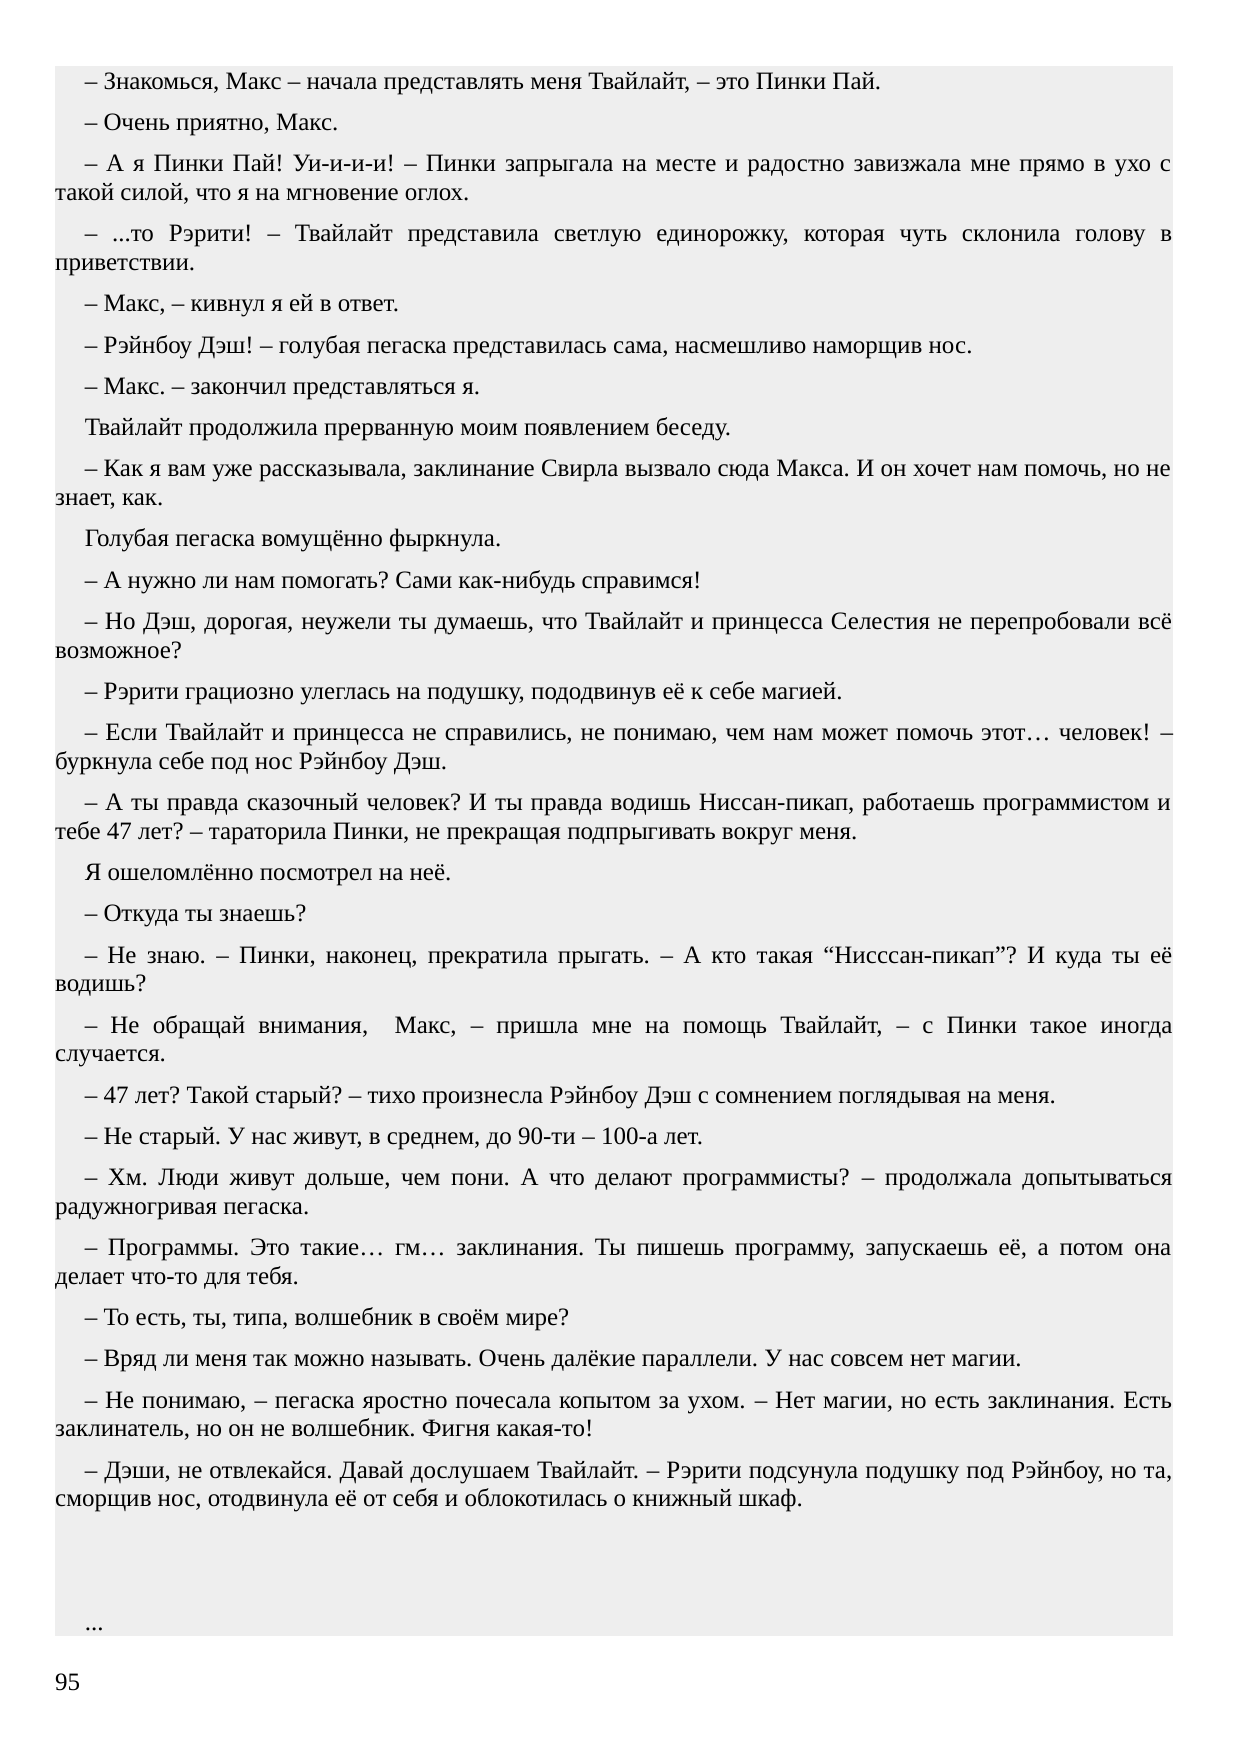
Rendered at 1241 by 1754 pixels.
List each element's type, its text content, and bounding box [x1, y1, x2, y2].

text – Откуда ты знаешь? [55, 898, 1173, 927]
text – 47 лет? Такой старый? – тихо произнесла Рэйнбоу Дэш с сомнением поглядывая на меня. [55, 1080, 1173, 1108]
text – Очень приятно, Макс. [55, 107, 1173, 136]
text – То есть, ты, типа, волшебник в своём мире? [55, 1302, 1173, 1331]
text – Как я вам уже рассказывала, заклинание Свирла вызвало сюда Макса. И он хочет нам помочь, но не знает, как. [55, 453, 1173, 511]
text – Не обращай внимания, Макс, – пришла мне на помощь Твайлайт, – с Пинки такое иногда случается. [55, 1010, 1173, 1067]
text – А я Пинки Пай! Уи-и-и-и! – Пинки запрыгала на месте и радостно завизжала мне прямо в ухо с такой силой, что я на мгновение оглох. [55, 148, 1173, 206]
text – Знакомься, Макс – начала представлять меня Твайлайт, – это Пинки Пай. [55, 66, 1173, 95]
text – А ты правда сказочный человек? И ты правда водишь Ниссан-пикап, работаешь программистом и тебе 47 лет? – тараторила Пинки, не прекращая подпрыгивать вокруг меня. [55, 787, 1173, 845]
text – Вряд ли меня так можно называть. Очень далёкие параллели. У нас совсем нет магии. [55, 1343, 1173, 1372]
text – Не старый. У нас живут, в среднем, до 90-ти – 100-а лет. [55, 1121, 1173, 1150]
text – Но Дэш, дорогая, неужели ты думаешь, что Твайлайт и принцесса Селестия не перепробовали всё возможное? [55, 606, 1173, 663]
text – Макс, – кивнул я ей в ответ. [55, 288, 1173, 317]
text Я ошеломлённо посмотрел на неё. [55, 857, 1173, 886]
text Твайлайт продолжила прерванную моим появлением беседу. [55, 412, 1173, 441]
text – Хм. Люди живут дольше, чем пони. А что делают программисты? – продолжала допытываться радужногривая пегаска. [55, 1162, 1173, 1220]
text – Не знаю. – Пинки, наконец, прекратила прыгать. – А кто такая “Нисссан-пикап”? И куда ты её водишь? [55, 940, 1173, 997]
text – А нужно ли нам помогать? Сами как-нибудь справимся! [55, 565, 1173, 593]
text – Дэши, не отвлекайся. Давай дослушаем Твайлайт. – Рэрити подсунула подушку под Рэйнбоу, но та, сморщив нос, отодвинула её от себя и облокотилась о книжный шкаф. [55, 1455, 1173, 1512]
text – Не понимаю, – пегаска яростно почесала копытом за ухом. – Нет магии, но есть заклинания. Есть заклинатель, но он не волшебник. Фигня какая-то! [55, 1385, 1173, 1442]
text – Программы. Это такие… гм… заклинания. Ты пишешь программу, запускаешь её, а потом она делает что-то для тебя. [55, 1232, 1173, 1290]
text – Рэйнбоу Дэш! – голубая пегаска представилась сама, насмешливо наморщив нос. [55, 330, 1173, 358]
text – ...то Рэрити! – Твайлайт представила светлую единорожку, которая чуть склонила голову в приветствии. [55, 218, 1173, 276]
text – Макс. – закончил представляться я. [55, 371, 1173, 400]
text ... [55, 1607, 1173, 1636]
text Голубая пегаска вомущённо фыркнула. [55, 523, 1173, 552]
text – Если Твайлайт и принцесса не справились, не понимаю, чем нам может помочь этот… человек! – буркнула себе под нос Рэйнбоу Дэш. [55, 717, 1173, 775]
text – Рэрити грациозно улеглась на подушку, пододвинув её к себе магией. [55, 676, 1173, 705]
